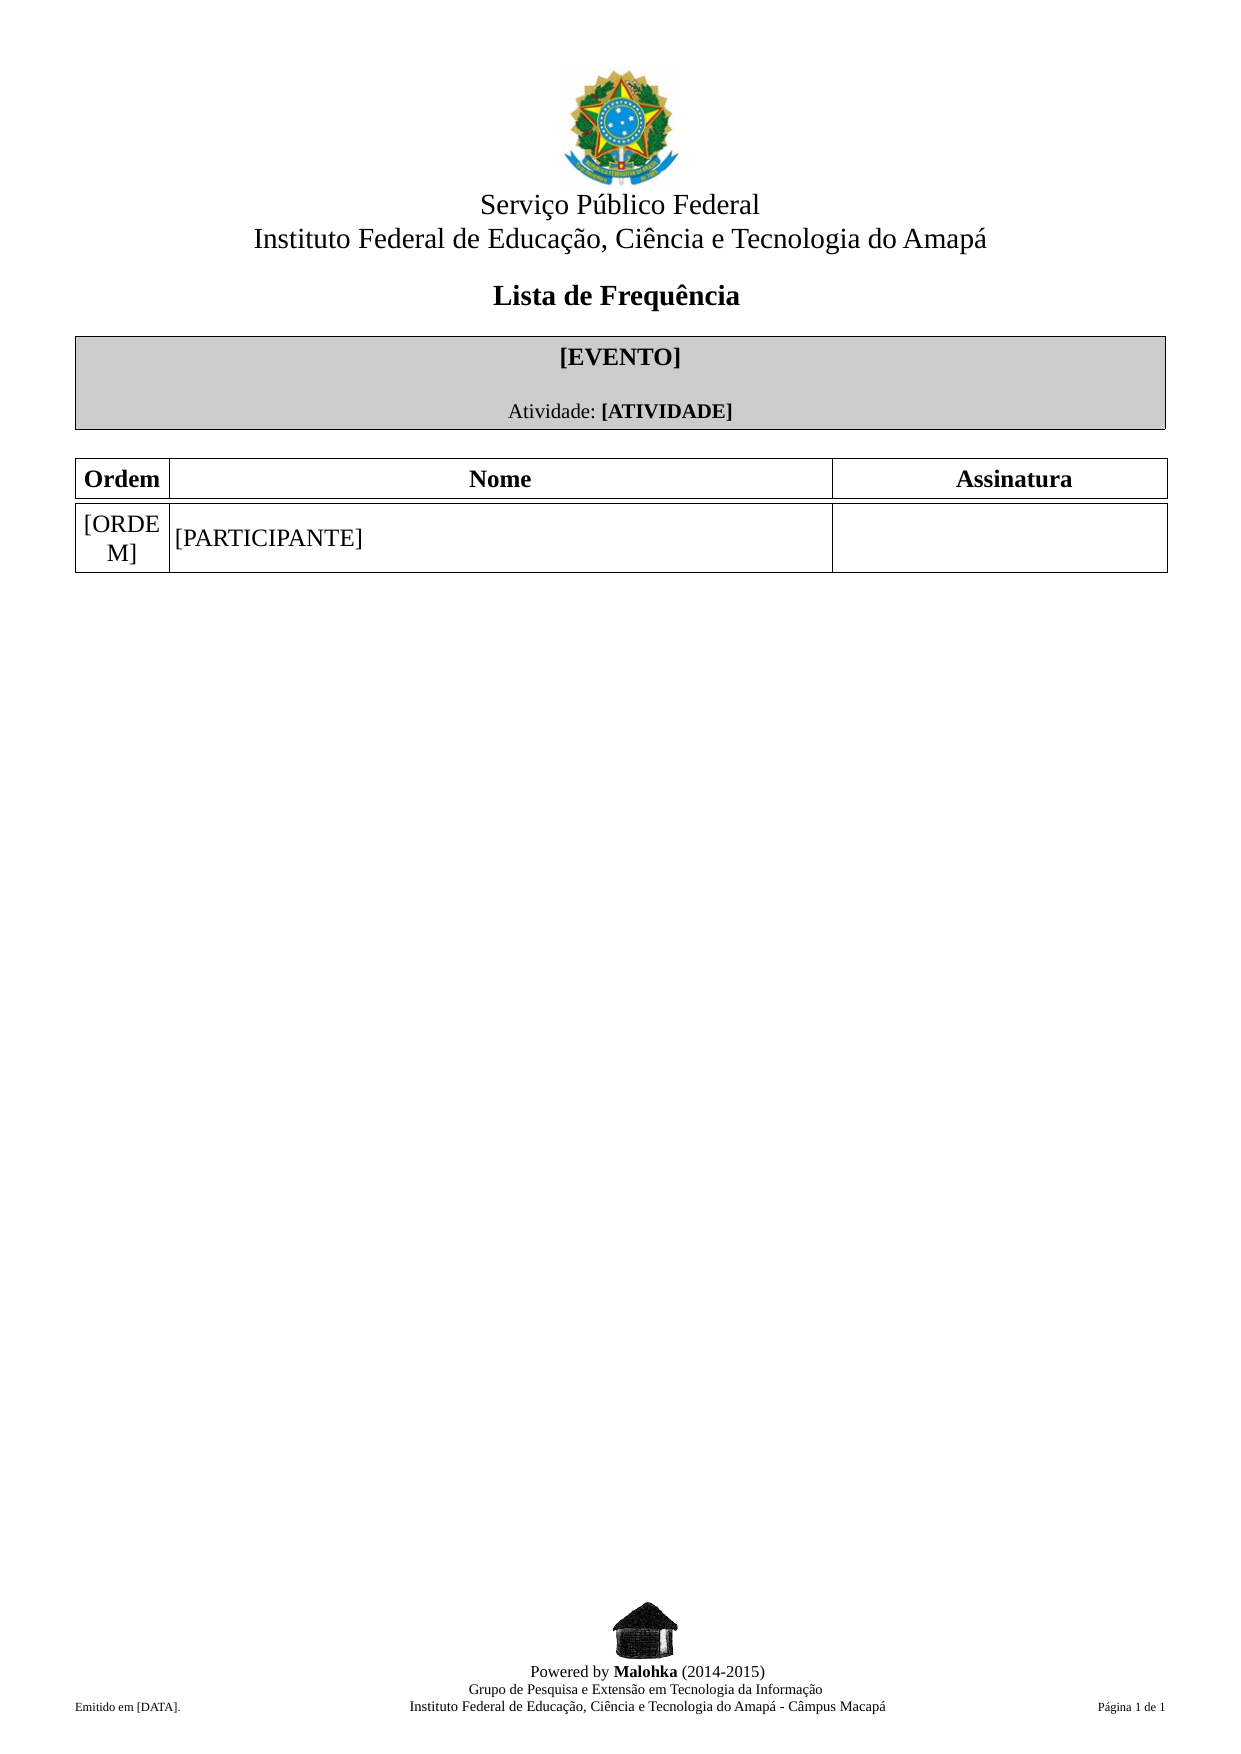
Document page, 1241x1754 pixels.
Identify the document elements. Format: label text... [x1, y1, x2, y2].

table_header [438, 38, 802, 67]
table_header [833, 504, 1167, 572]
table_header [PARTICIPANTE] [170, 504, 832, 572]
table_header [ORDEM] [76, 504, 169, 572]
table_header Assinatura [833, 459, 1167, 498]
table_header [75, 38, 438, 67]
table_header Nome [170, 459, 832, 498]
picture [612, 1602, 678, 1659]
picture [561, 66, 680, 191]
table_header [802, 38, 1165, 67]
table_header Ordem [76, 459, 169, 498]
table_header [EVENTO] Atividade: [ATIVIDADE] [76, 337, 1165, 429]
table_header Serviço Público Federal Instituto Federal de Educação, Ciência e Tecnologia do Amapá Lista de Frequência [75, 182, 1165, 336]
